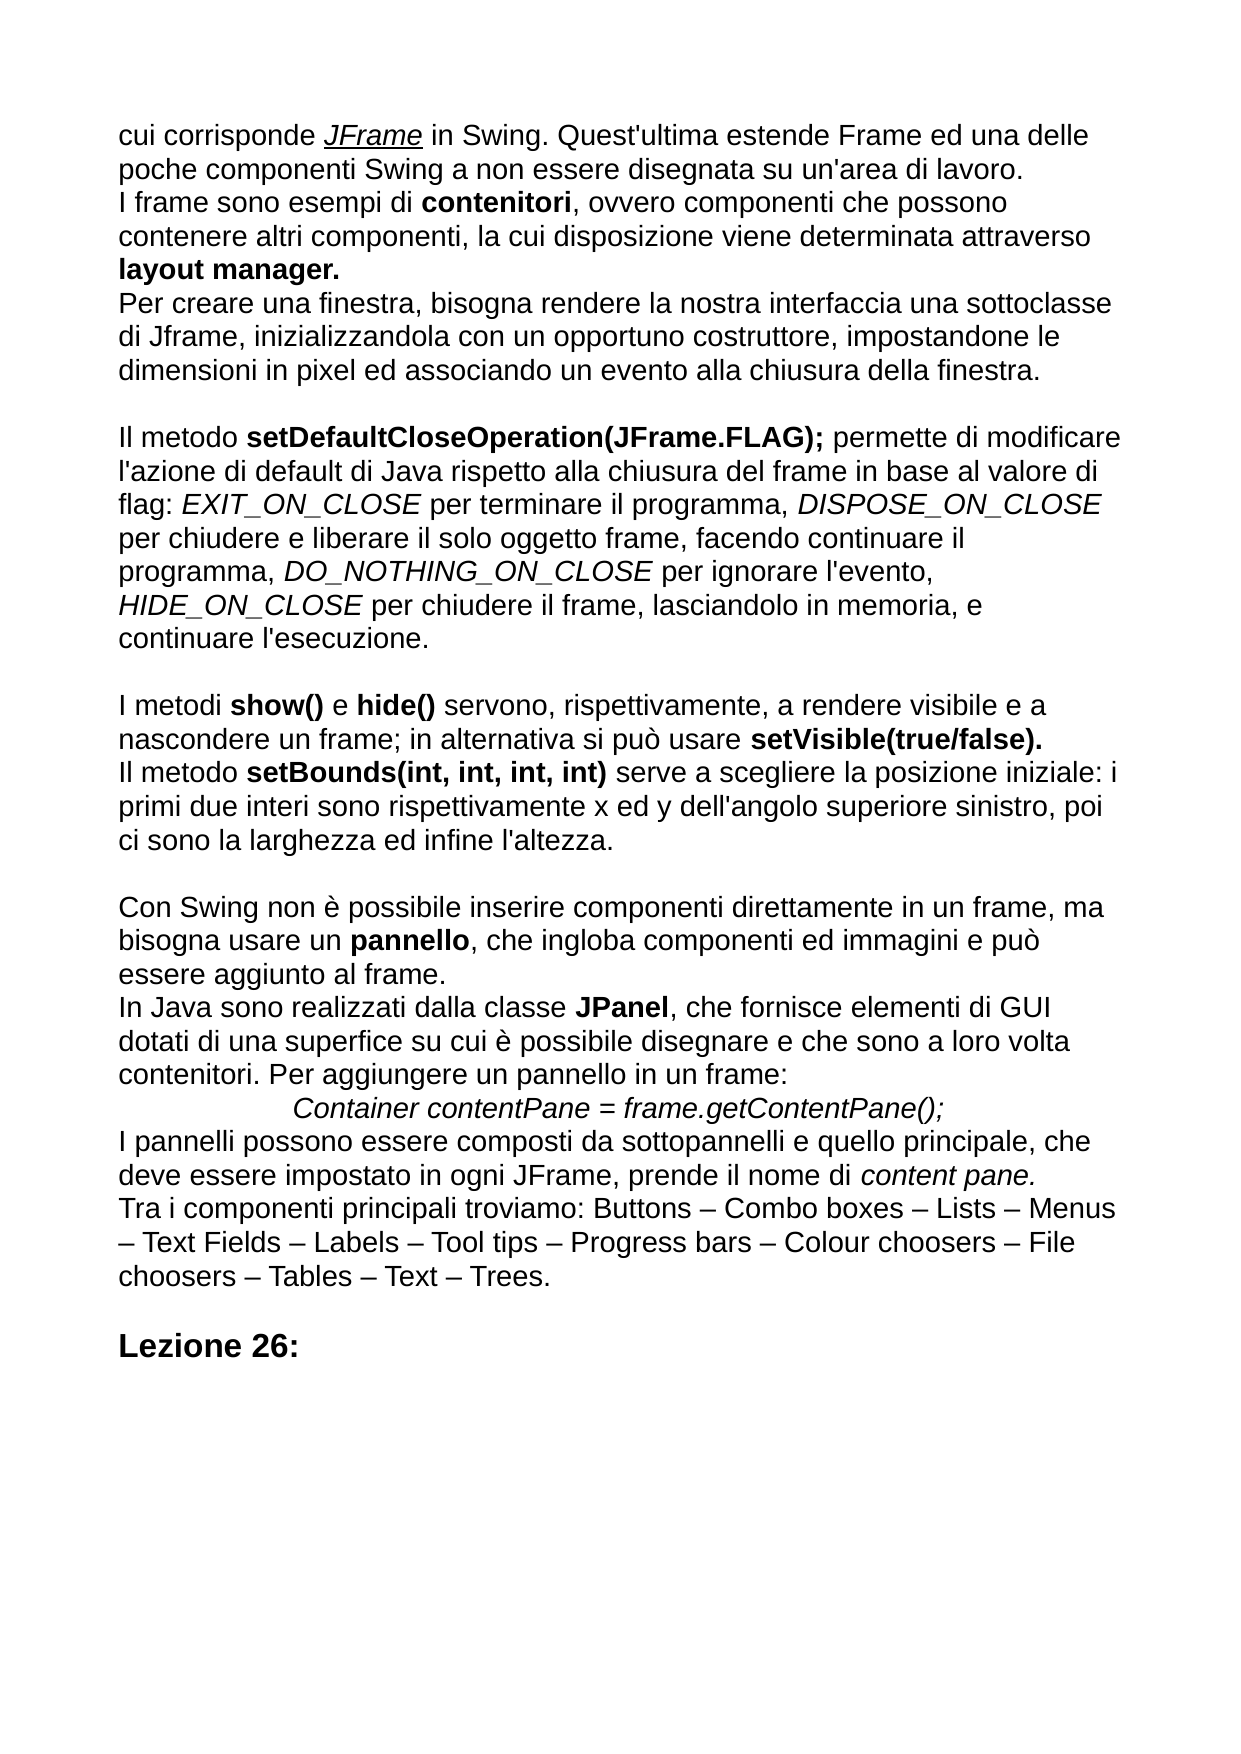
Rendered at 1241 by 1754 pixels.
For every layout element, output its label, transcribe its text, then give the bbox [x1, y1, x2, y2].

text Container contentPane = frame.getContentPane(); [118, 1091, 1122, 1124]
text In Java sono realizzati dalla classe JPanel, che fornisce elementi di GUI dotati di una superfice su cui è possibile disegnare e che sono a loro volta contenitori. Per aggiungere un pannello in un frame: [118, 990, 1122, 1091]
text Per creare una finestra, bisogna rendere la nostra interfaccia una sottoclasse di Jframe, inizializzandola con un opportuno costruttore, impostandone le dimensioni in pixel ed associando un evento alla chiusura della finestra. [118, 286, 1122, 386]
text I metodi show() e hide() servono, rispettivamente, a rendere visibile e a nascondere un frame; in alternativa si può usare setVisible(true/false). [118, 688, 1122, 755]
text Lezione 26: [118, 1326, 1122, 1364]
text cui corrisponde JFrame in Swing. Quest'ultima estende Frame ed una delle poche componenti Swing a non essere disegnata su un'area di lavoro. [118, 118, 1122, 185]
text I frame sono esempi di contenitori, ovvero componenti che possono contenere altri componenti, la cui disposizione viene determinata attraverso layout manager. [118, 185, 1122, 286]
text Il metodo setBounds(int, int, int, int) serve a scegliere la posizione iniziale: i primi due interi sono rispettivamente x ed y dell'angolo superiore sinistro, poi ci sono la larghezza ed infine l'altezza. [118, 755, 1122, 856]
text Con Swing non è possibile inserire componenti direttamente in un frame, ma bisogna usare un pannello, che ingloba componenti ed immagini e può essere aggiunto al frame. [118, 889, 1122, 990]
text Tra i componenti principali troviamo: Buttons – Combo boxes – Lists – Menus – Text Fields – Labels – Tool tips – Progress bars – Colour choosers – File choosers – Tables – Text – Trees. [118, 1191, 1122, 1292]
text Il metodo setDefaultCloseOperation(JFrame.FLAG); permette di modificare l'azione di default di Java rispetto alla chiusura del frame in base al valore di flag: EXIT_ON_CLOSE per terminare il programma, DISPOSE_ON_CLOSE per chiudere e liberare il solo oggetto frame, facendo continuare il programma, DO_NOTHING_ON_CLOSE per ignorare l'evento, HIDE_ON_CLOSE per chiudere il frame, lasciandolo in memoria, e continuare l'esecuzione. [118, 420, 1122, 655]
text I pannelli possono essere composti da sottopannelli e quello principale, che deve essere impostato in ogni JFrame, prende il nome di content pane. [118, 1124, 1122, 1191]
